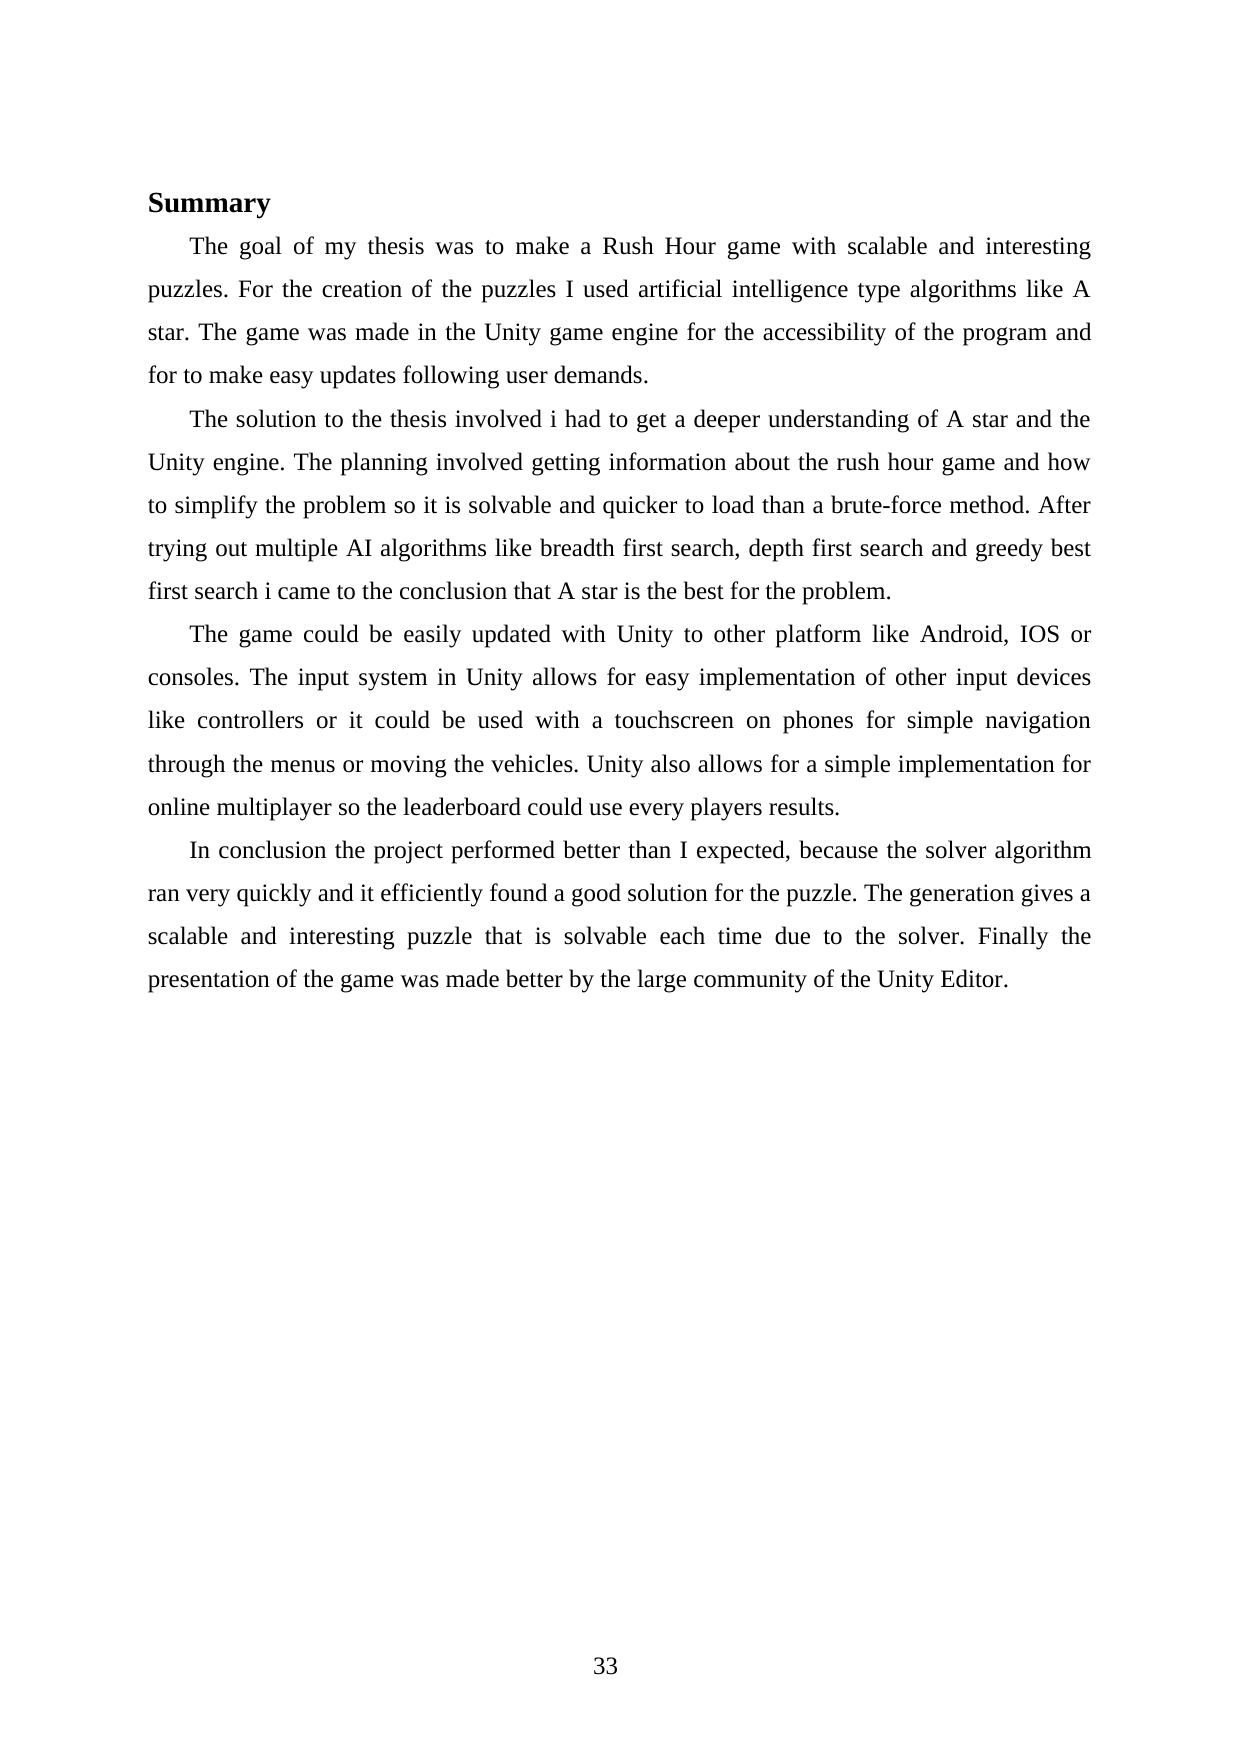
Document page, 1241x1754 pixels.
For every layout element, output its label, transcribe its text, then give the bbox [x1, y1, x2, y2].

subtitle Summary [148, 185, 1092, 219]
text The game could be easily updated with Unity to other platform like Android, IOS or consoles. The input system in Unity allows for easy implementation of other input devices like controllers or it could be used with a touchscreen on phones for simple navigation through the menus or moving the vehicles. Unity also allows for a simple implementation for online multiplayer so the leaderboard could use every players results. [148, 619, 1092, 821]
text The goal of my thesis was to make a Rush Hour game with scalable and interesting puzzles. For the creation of the puzzles I used artificial intelligence type algorithms like A star. The game was made in the Unity game engine for the accessibility of the program and for to make easy updates following user demands. [148, 231, 1092, 389]
text The solution to the thesis involved i had to get a deeper understanding of A star and the Unity engine. The planning involved getting information about the rush hour game and how to simplify the problem so it is solvable and quicker to load than a brute-force method. After trying out multiple AI algorithms like breadth first search, depth first search and greedy best first search i came to the conclusion that A star is the best for the problem. [148, 404, 1092, 605]
text In conclusion the project performed better than I expected, because the solver algorithm ran very quickly and it efficiently found a good solution for the puzzle. The generation gives a scalable and interesting puzzle that is solvable each time due to the solver. Finally the presentation of the game was made better by the large community of the Unity Editor. [148, 835, 1092, 993]
